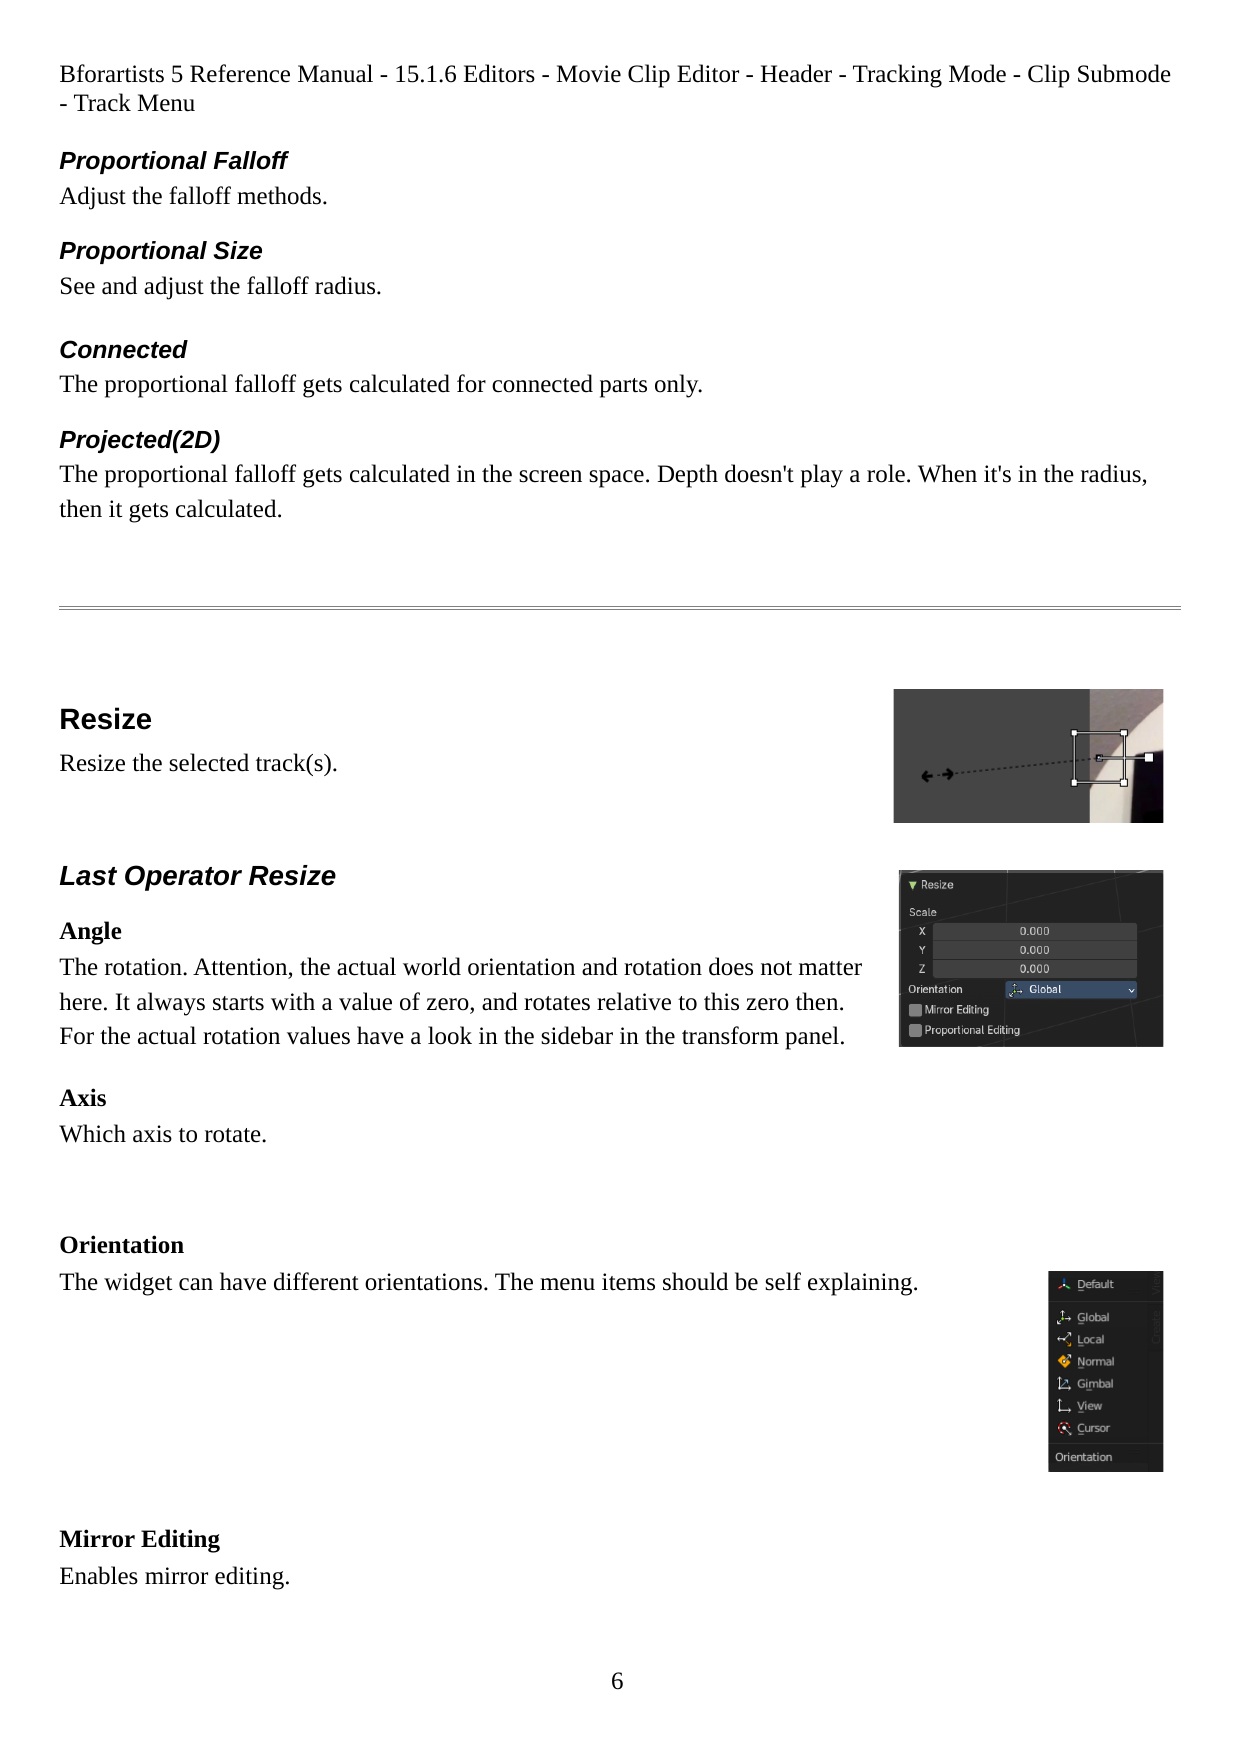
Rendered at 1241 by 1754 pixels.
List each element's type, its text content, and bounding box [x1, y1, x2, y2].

subtitle Axis [59, 1083, 1181, 1112]
text Resize the selected track(s). [59, 748, 893, 777]
subtitle Proportional Falloff [59, 146, 1181, 174]
text The rotation. Attention, the actual world orientation and rotation does not matter here. It always starts with a value of zero, and rotates relative to this zero then. For the actual rotation values have a look in the sidebar in the transform panel. [59, 952, 1181, 1050]
text Adjust the falloff methods. [59, 181, 1181, 209]
picture [893, 689, 1164, 823]
subtitle Resize [59, 702, 893, 736]
subtitle [1164, 916, 1181, 944]
text The widget can have different orientations. The menu items should be self explaining. [59, 1267, 1181, 1295]
picture [1048, 1271, 1164, 1472]
subtitle Angle [59, 916, 898, 944]
text Enables mirror editing. [59, 1561, 1181, 1590]
text The proportional falloff gets calculated in the screen space. Depth doesn't play a role. When it's in the radius, then it gets calculated. [59, 459, 1181, 523]
subtitle Last Operator Resize [59, 859, 1181, 891]
subtitle Projected(2D) [59, 425, 1181, 453]
subtitle Mirror Editing [59, 1524, 1181, 1553]
subtitle [1164, 702, 1181, 736]
subtitle Connected [59, 335, 1181, 363]
picture [898, 870, 1164, 1047]
text See and adjust the falloff radius. [59, 271, 1181, 300]
subtitle Proportional Size [59, 236, 1181, 265]
text The proportional falloff gets calculated for connected parts only. [59, 369, 1181, 398]
subtitle Orientation [59, 1230, 1181, 1259]
text Which axis to rotate. [59, 1119, 1181, 1148]
